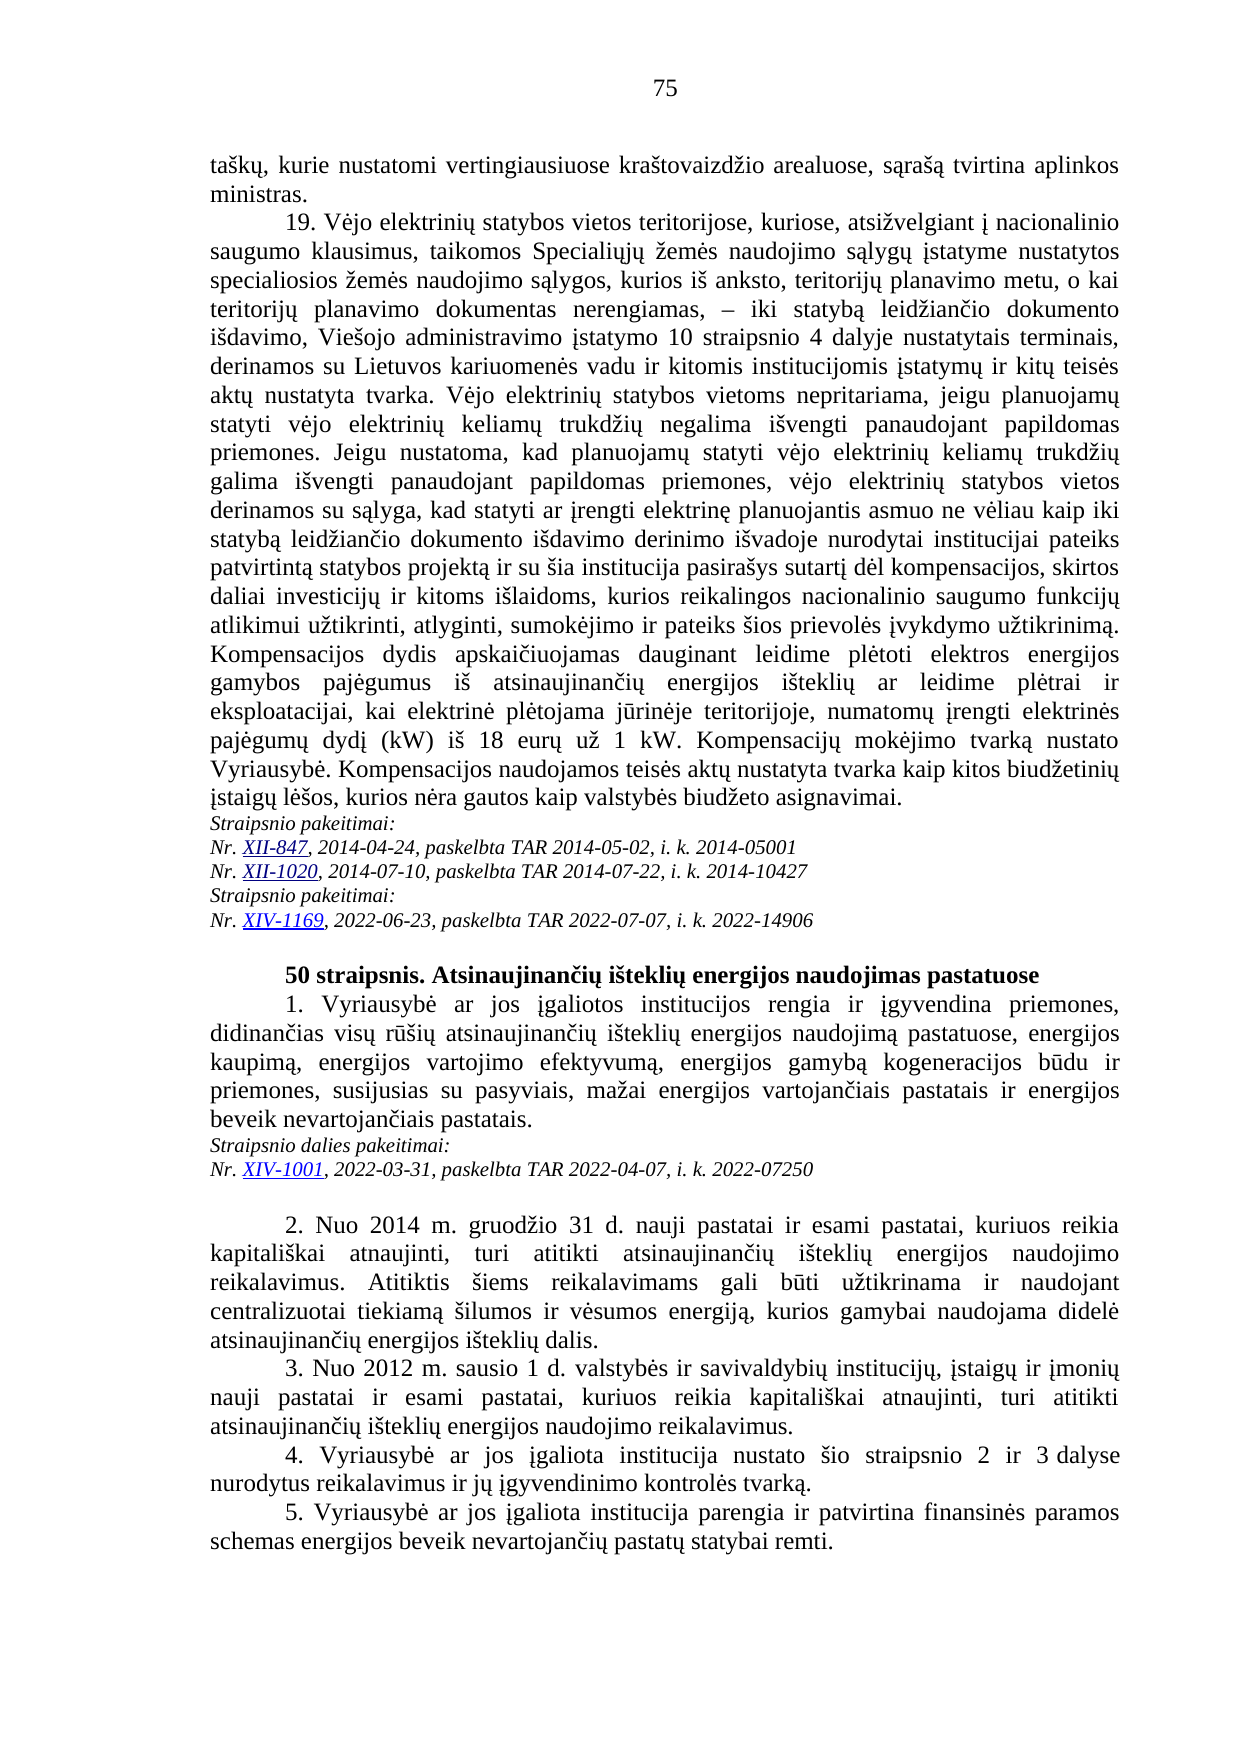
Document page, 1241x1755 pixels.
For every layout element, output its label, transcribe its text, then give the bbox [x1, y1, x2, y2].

text 2. Nuo 2014 m. gruodžio 31 d. nauji pastatai ir esami pastatai, kuriuos reikia kapitališkai atnaujinti, turi atitikti atsinaujinančių išteklių energijos naudojimo reikalavimus. Atitiktis šiems reikalavimams gali būti užtikrinama ir naudojant centralizuotai tiekiamą šilumos ir vėsumos energiją, kurios gamybai naudojama didelė atsinaujinančių energijos išteklių dalis. [210, 1210, 1120, 1353]
text 3. Nuo 2012 m. sausio 1 d. valstybės ir savivaldybių institucijų, įstaigų ir įmonių nauji pastatai ir esami pastatai, kuriuos reikia kapitališkai atnaujinti, turi atitikti atsinaujinančių išteklių energijos naudojimo reikalavimus. [210, 1353, 1120, 1440]
text Straipsnio pakeitimai: [210, 811, 1120, 835]
text 5. Vyriausybė ar jos įgaliota institucija parengia ir patvirtina finansinės paramos schemas energijos beveik nevartojančių pastatų statybai remti. [210, 1497, 1120, 1555]
text Nr. XIV-1001, 2022-03-31, paskelbta TAR 2022-04-07, i. k. 2022-07250 [210, 1157, 1120, 1181]
text Nr. XIV-1169, 2022-06-23, paskelbta TAR 2022-07-07, i. k. 2022-14906 [210, 907, 1120, 932]
text Straipsnio pakeitimai: [210, 883, 1120, 907]
text Straipsnio dalies pakeitimai: [210, 1133, 1120, 1157]
text 19. Vėjo elektrinių statybos vietos teritorijose, kuriose, atsižvelgiant į nacionalinio saugumo klausimus, taikomos Specialiųjų žemės naudojimo sąlygų įstatyme nustatytos specialiosios žemės naudojimo sąlygos, kurios iš anksto, teritorijų planavimo metu, o kai teritorijų planavimo dokumentas nerengiamas, – iki statybą leidžiančio dokumento išdavimo, Viešojo administravimo įstatymo 10 straipsnio 4 dalyje nustatytais terminais, derinamos su Lietuvos kariuomenės vadu ir kitomis institucijomis įstatymų ir kitų teisės aktų nustatyta tvarka. Vėjo elektrinių statybos vietoms nepritariama, jeigu planuojamų statyti vėjo elektrinių keliamų trukdžių negalima išvengti panaudojant papildomas priemones. Jeigu nustatoma, kad planuojamų statyti vėjo elektrinių keliamų trukdžių galima išvengti panaudojant papildomas priemones, vėjo elektrinių statybos vietos derinamos su sąlyga, kad statyti ar įrengti elektrinę planuojantis asmuo ne vėliau kaip iki statybą leidžiančio dokumento išdavimo derinimo išvadoje nurodytai institucijai pateiks patvirtintą statybos projektą ir su šia institucija pasirašys sutartį dėl kompensacijos, skirtos daliai investicijų ir kitoms išlaidoms, kurios reikalingos nacionalinio saugumo funkcijų atlikimui užtikrinti, atlyginti, sumokėjimo ir pateiks šios prievolės įvykdymo užtikrinimą. Kompensacijos dydis apskaičiuojamas dauginant leidime plėtoti elektros energijos gamybos pajėgumus iš atsinaujinančių energijos išteklių ar leidime plėtrai ir eksploatacijai, kai elektrinė plėtojama jūrinėje teritorijoje, numatomų įrengti elektrinės pajėgumų dydį (kW) iš 18 eurų už 1 kW. Kompensacijų mokėjimo tvarką nustato Vyriausybė. Kompensacijos naudojamos teisės aktų nustatyta tvarka kaip kitos biudžetinių įstaigų lėšos, kurios nėra gautos kaip valstybės biudžeto asignavimai. [210, 207, 1120, 811]
text taškų, kurie nustatomi vertingiausiuose kraštovaizdžio arealuose, sąrašą tvirtina aplinkos ministras. [210, 150, 1120, 207]
text 4. Vyriausybė ar jos įgaliota institucija nustato šio straipsnio 2 ir 3 dalyse nurodytus reikalavimus ir jų įgyvendinimo kontrolės tvarką. [210, 1440, 1120, 1497]
text Nr. XII-847, 2014-04-24, paskelbta TAR 2014-05-02, i. k. 2014-05001 [210, 835, 1120, 859]
text 50 straipsnis. Atsinaujinančių išteklių energijos naudojimas pastatuose [210, 960, 1120, 989]
text 1. Vyriausybė ar jos įgaliotos institucijos rengia ir įgyvendina priemones, didinančias visų rūšių atsinaujinančių išteklių energijos naudojimą pastatuose, energijos kaupimą, energijos vartojimo efektyvumą, energijos gamybą kogeneracijos būdu ir priemones, susijusias su pasyviais, mažai energijos vartojančiais pastatais ir energijos beveik nevartojančiais pastatais. [210, 989, 1120, 1133]
text Nr. XII-1020, 2014-07-10, paskelbta TAR 2014-07-22, i. k. 2014-10427 [210, 859, 1120, 883]
